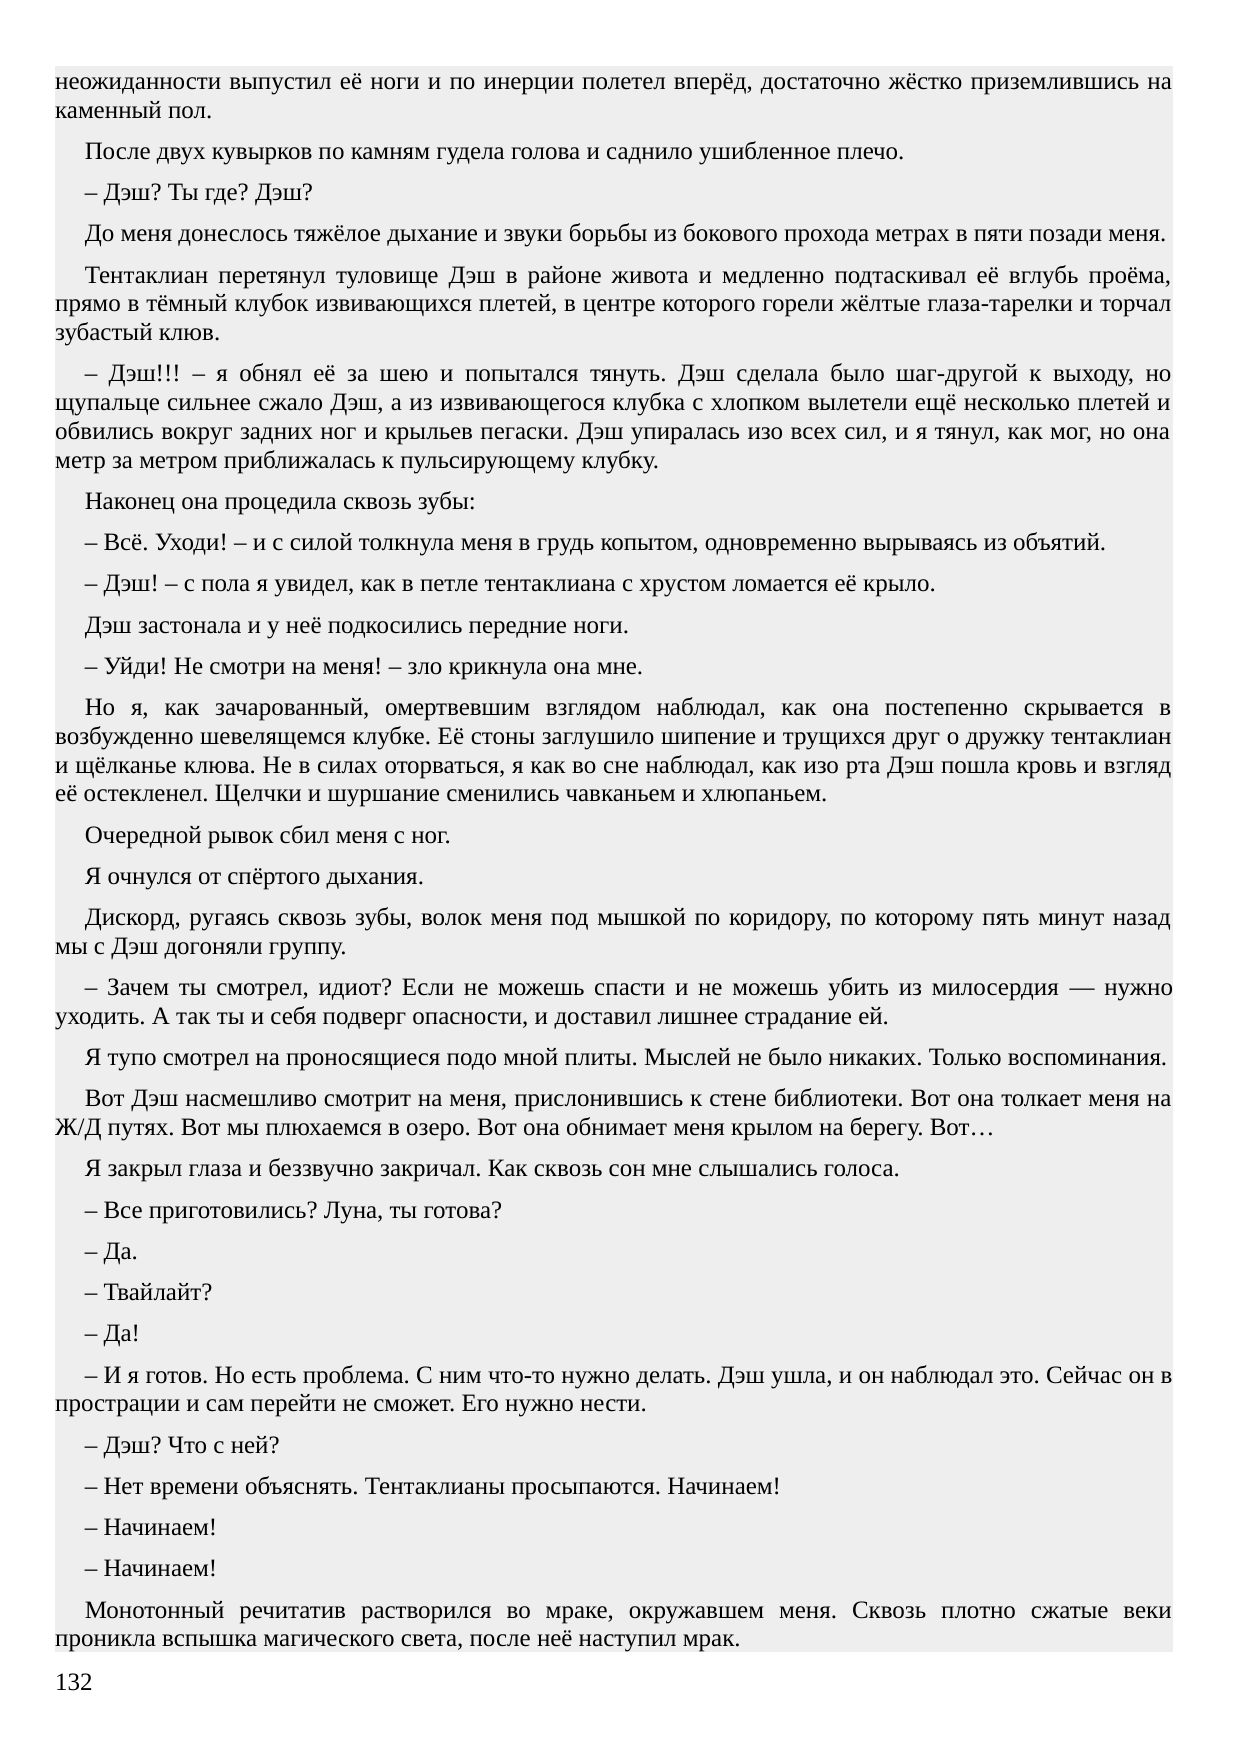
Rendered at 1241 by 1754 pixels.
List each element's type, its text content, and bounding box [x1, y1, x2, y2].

text – Уйди! Не смотри на меня! – зло крикнула она мне. [55, 651, 1173, 680]
text – Нет времени объяснять. Тентаклианы просыпаются. Начинаем! [55, 1471, 1173, 1500]
text Очередной рывок сбил меня с ног. [55, 820, 1173, 848]
text Дискорд, ругаясь сквозь зубы, волок меня под мышкой по коридору, по которому пять минут назад мы с Дэш догоняли группу. [55, 902, 1173, 960]
text Я очнулся от спёртого дыхания. [55, 861, 1173, 890]
text – Дэш! – с пола я увидел, как в петле тентаклиана с хрустом ломается её крыло. [55, 568, 1173, 597]
text Дэш застонала и у неё подкосились передние ноги. [55, 610, 1173, 638]
text неожиданности выпустил её ноги и по инерции полетел вперёд, достаточно жёстко приземлившись на каменный пол. [55, 66, 1173, 123]
text Но я, как зачарованный, омертвевшим взглядом наблюдал, как она постепенно скрывается в возбужденно шевелящемся клубке. Её стоны заглушило шипение и трущихся друг о дружку тентаклиан и щёлканье клюва. Не в силах оторваться, я как во сне наблюдал, как изо рта Дэш пошла кровь и взгляд её остекленел. Щелчки и шуршание сменились чавканьем и хлюпаньем. [55, 692, 1173, 807]
text – Да. [55, 1236, 1173, 1265]
text Тентаклиан перетянул туловище Дэш в районе живота и медленно подтаскивал её вглубь проёма, прямо в тёмный клубок извивающихся плетей, в центре которого горели жёлтые глаза-тарелки и торчал зубастый клюв. [55, 260, 1173, 346]
text – Да! [55, 1318, 1173, 1347]
text Я закрыл глаза и беззвучно закричал. Как сквозь сон мне слышались голоса. [55, 1153, 1173, 1182]
text Наконец она процедила сквозь зубы: [55, 486, 1173, 515]
text – Начинаем! [55, 1553, 1173, 1582]
text – Начинаем! [55, 1512, 1173, 1541]
text После двух кувырков по камням гудела голова и саднило ушибленное плечо. [55, 136, 1173, 165]
text – Зачем ты смотрел, идиот? Если не можешь спасти и не можешь убить из милосердия — нужно уходить. А так ты и себя подверг опасности, и доставил лишнее страдание ей. [55, 972, 1173, 1030]
text Монотонный речитатив растворился во мраке, окружавшем меня. Сквозь плотно сжатые веки проникла вспышка магического света, после неё наступил мрак. [55, 1595, 1173, 1652]
text Вот Дэш насмешливо смотрит на меня, прислонившись к стене библиотеки. Вот она толкает меня на Ж/Д путях. Вот мы плюхаемся в озеро. Вот она обнимает меня крылом на берегу. Вот… [55, 1083, 1173, 1141]
text – И я готов. Но есть проблема. С ним что-то нужно делать. Дэш ушла, и он наблюдал это. Сейчас он в прострации и сам перейти не сможет. Его нужно нести. [55, 1360, 1173, 1417]
text – Дэш? Что с ней? [55, 1430, 1173, 1458]
text – Твайлайт? [55, 1277, 1173, 1306]
text – Дэш!!! – я обнял её за шею и попытался тянуть. Дэш сделала было шаг-другой к выходу, но щупальце сильнее сжало Дэш, а из извивающегося клубка с хлопком вылетели ещё несколько плетей и обвились вокруг задних ног и крыльев пегаски. Дэш упиралась изо всех сил, и я тянул, как мог, но она метр за метром приближалась к пульсирующему клубку. [55, 358, 1173, 473]
text До меня донеслось тяжёлое дыхание и звуки борьбы из бокового прохода метрах в пяти позади меня. [55, 218, 1173, 247]
text – Все приготовились? Луна, ты готова? [55, 1195, 1173, 1223]
text – Дэш? Ты где? Дэш? [55, 177, 1173, 206]
text – Всё. Уходи! – и с силой толкнула меня в грудь копытом, одновременно вырываясь из объятий. [55, 527, 1173, 556]
text Я тупо смотрел на проносящиеся подо мной плиты. Мыслей не было никаких. Только воспоминания. [55, 1042, 1173, 1071]
